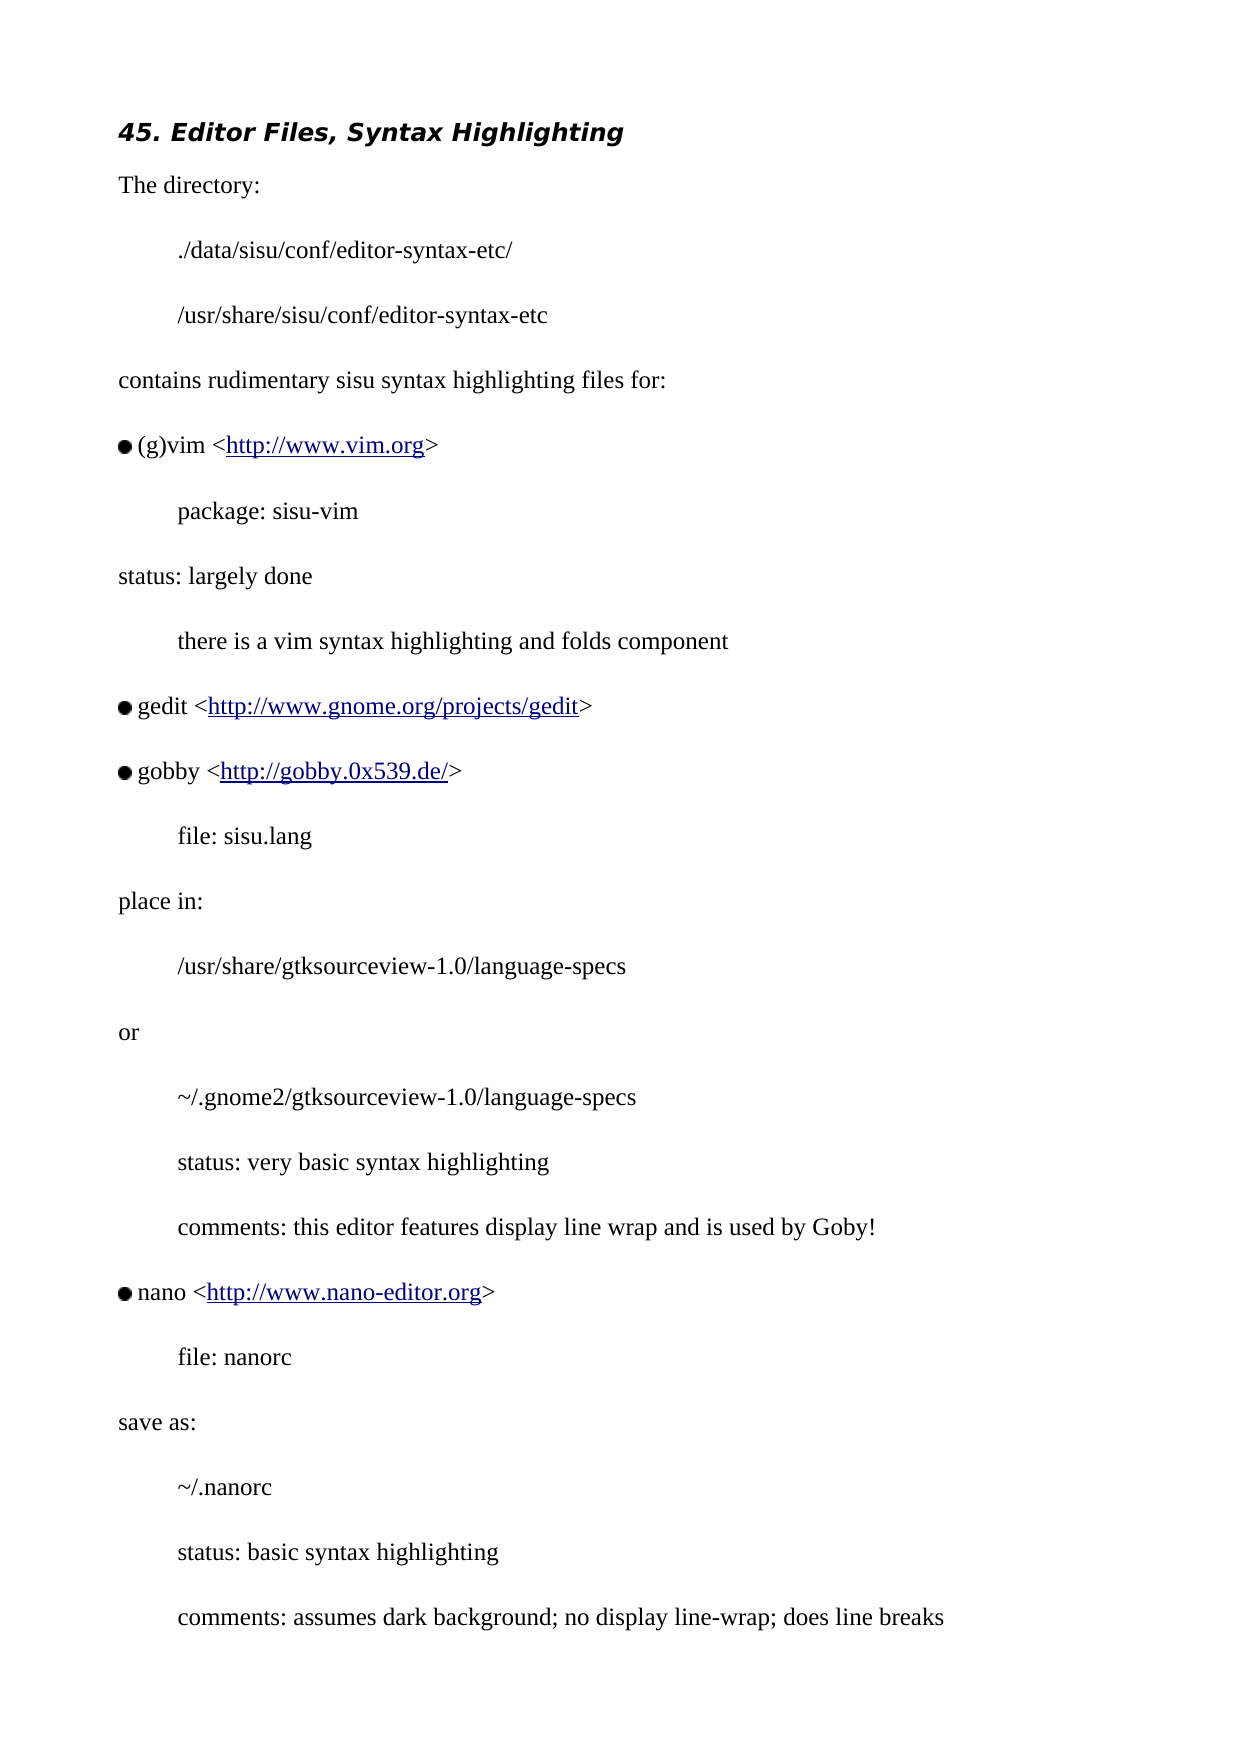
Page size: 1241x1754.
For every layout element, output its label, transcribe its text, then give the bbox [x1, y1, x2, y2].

picture [118, 701, 132, 715]
text package: sisu-vim [177, 497, 1122, 524]
text status: very basic syntax highlighting [177, 1148, 1122, 1176]
subtitle 45. Editor Files, Syntax Highlighting [118, 118, 1122, 147]
picture [118, 766, 132, 780]
text /usr/share/sisu/conf/editor-syntax-etc [177, 301, 1122, 329]
text gobby <http://gobby.0x539.de/> [118, 757, 1122, 785]
picture [118, 440, 132, 454]
text /usr/share/gtksourceview-1.0/language-specs [177, 952, 1122, 980]
text nano <http://www.nano-editor.org> [118, 1278, 1122, 1306]
text place in: [118, 887, 1122, 915]
text file: sisu.lang [177, 822, 1122, 850]
text (g)vim <http://www.vim.org> [118, 432, 1122, 459]
text ~/.nanorc [177, 1473, 1122, 1501]
text The directory: [118, 171, 1122, 199]
text or [118, 1018, 1122, 1045]
text contains rudimentary sisu syntax highlighting files for: [118, 367, 1122, 394]
text file: nanorc [177, 1343, 1122, 1371]
text gedit <http://www.gnome.org/projects/gedit> [118, 692, 1122, 720]
text save as: [118, 1408, 1122, 1436]
text status: basic syntax highlighting [177, 1538, 1122, 1566]
text comments: assumes dark background; no display line-wrap; does line breaks [177, 1603, 1122, 1631]
text ./data/sisu/conf/editor-syntax-etc/ [177, 236, 1122, 264]
text status: largely done [118, 562, 1122, 589]
text ~/.gnome2/gtksourceview-1.0/language-specs [177, 1083, 1122, 1110]
text there is a vim syntax highlighting and folds component [177, 627, 1122, 655]
picture [118, 1287, 132, 1301]
text comments: this editor features display line wrap and is used by Goby! [177, 1213, 1122, 1241]
